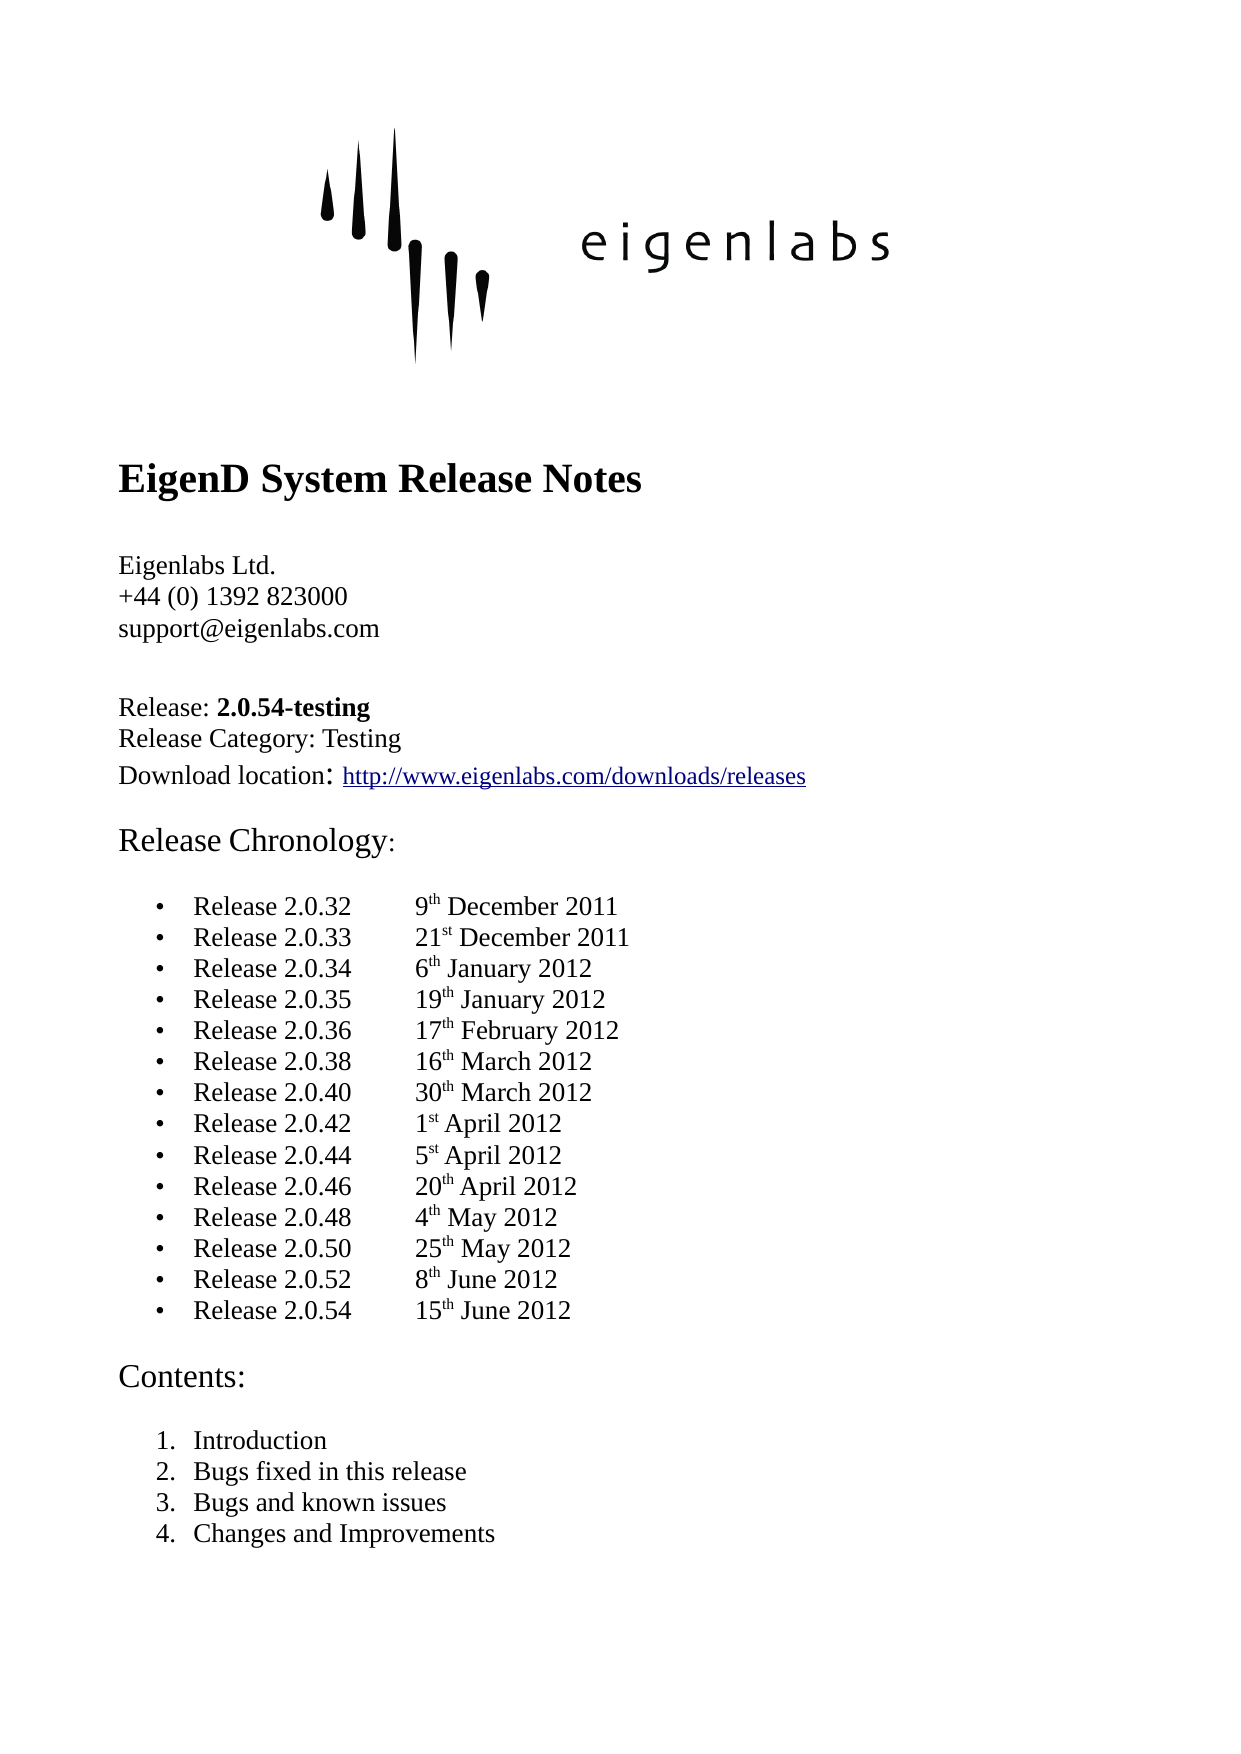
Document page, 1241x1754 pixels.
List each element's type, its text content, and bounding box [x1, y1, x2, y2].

text EigenD System Release Notes [118, 453, 1122, 501]
list Release 2.0.35 19th January 2012 [156, 983, 1122, 1014]
list Release 2.0.50 25th May 2012 [156, 1232, 1122, 1263]
text Download location: http://www.eigenlabs.com/downloads/releases [118, 753, 1122, 791]
list Release 2.0.54 15th June 2012 [156, 1294, 1122, 1326]
text Release Chronology: [118, 820, 1122, 858]
text support@eigenlabs.com [118, 612, 1122, 643]
list Release 2.0.34 6th January 2012 [156, 952, 1122, 983]
list Introduction [156, 1424, 1122, 1455]
text Contents: [118, 1357, 1122, 1395]
list Release 2.0.32 9th December 2011 [156, 889, 1122, 921]
list Release 2.0.42 1st April 2012 [156, 1108, 1122, 1139]
text Release Category: Testing [118, 722, 1122, 753]
text +44 (0) 1392 823000 [118, 581, 1122, 612]
text Release: 2.0.54-testing [118, 691, 1122, 722]
list Release 2.0.40 30th March 2012 [156, 1076, 1122, 1108]
text Eigenlabs Ltd. [118, 549, 1122, 581]
list Release 2.0.48 4th May 2012 [156, 1201, 1122, 1232]
list Bugs fixed in this release [156, 1455, 1122, 1486]
list Release 2.0.33 21st December 2011 [156, 921, 1122, 952]
list Changes and Improvements [156, 1517, 1122, 1548]
list Bugs and known issues [156, 1486, 1122, 1517]
list Release 2.0.52 8th June 2012 [156, 1263, 1122, 1294]
list Release 2.0.36 17th February 2012 [156, 1014, 1122, 1045]
list Release 2.0.38 16th March 2012 [156, 1045, 1122, 1076]
list Release 2.0.46 20th April 2012 [156, 1170, 1122, 1201]
list Release 2.0.44 5st April 2012 [156, 1139, 1122, 1170]
picture [296, 118, 915, 372]
